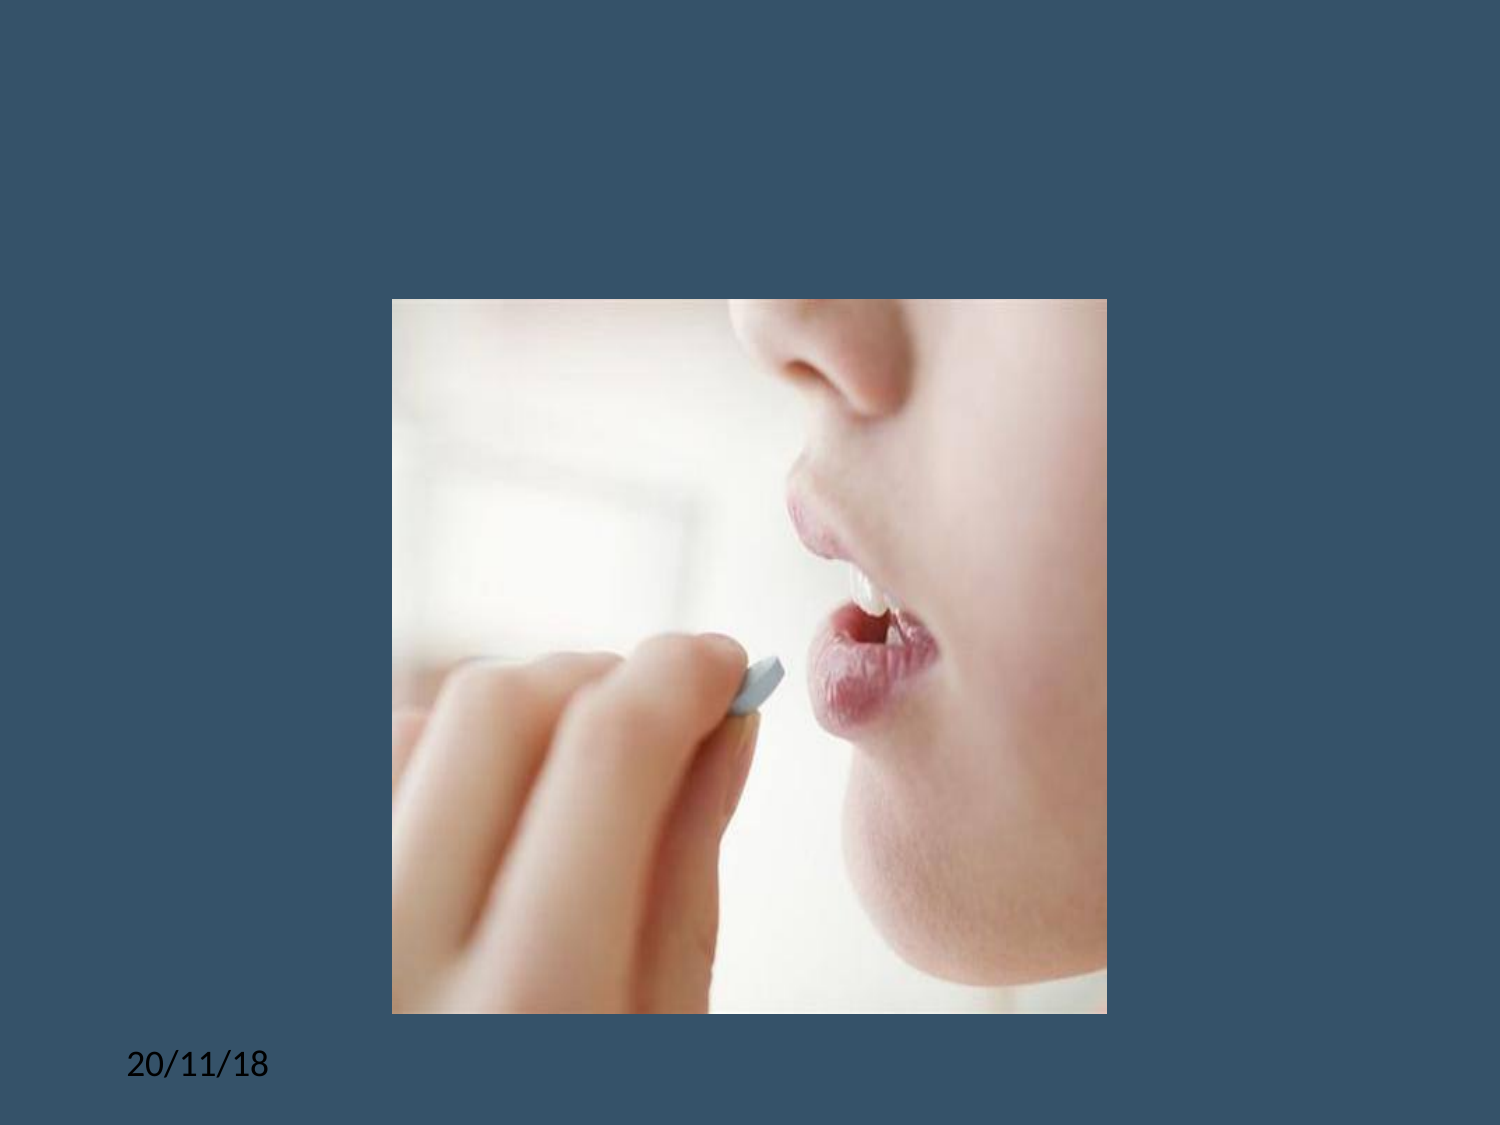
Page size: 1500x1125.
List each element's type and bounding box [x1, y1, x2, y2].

picture [392, 299, 1107, 1014]
